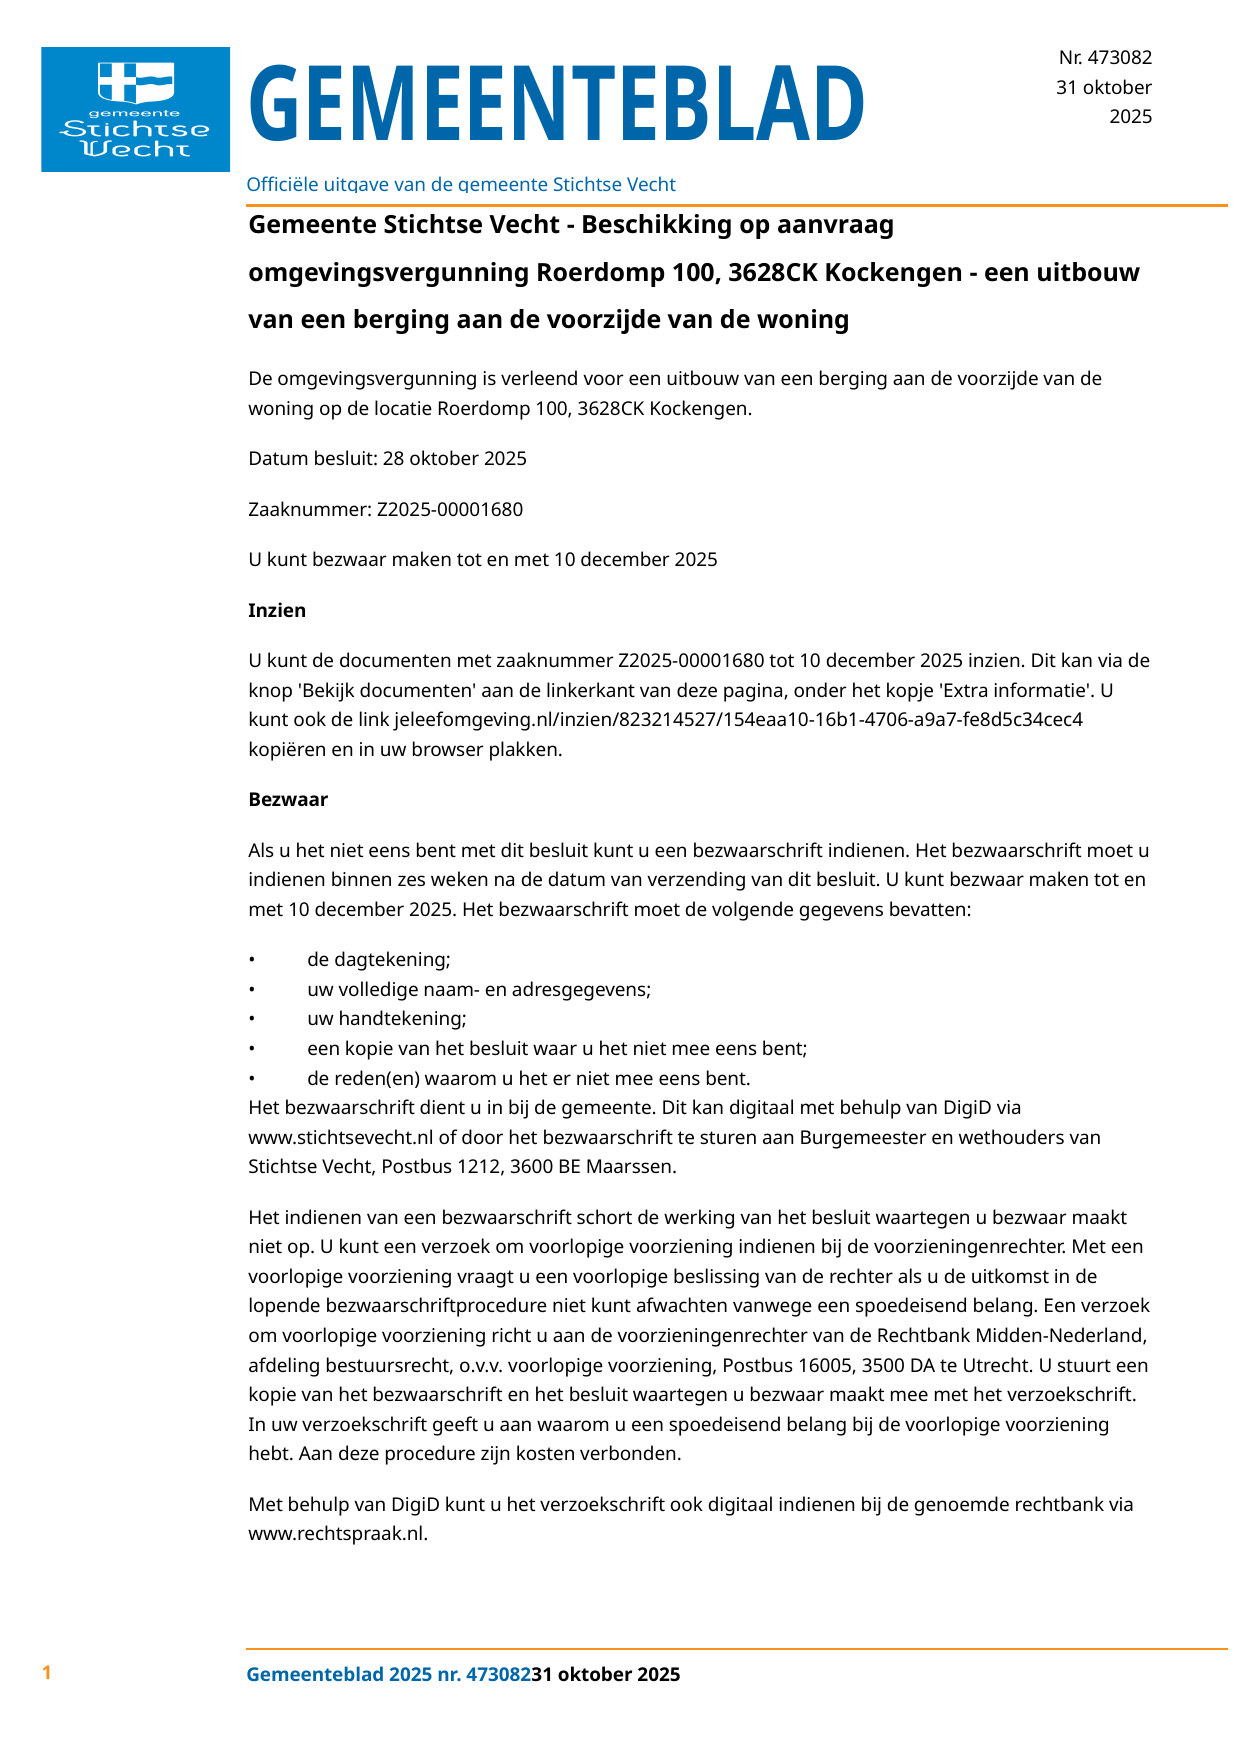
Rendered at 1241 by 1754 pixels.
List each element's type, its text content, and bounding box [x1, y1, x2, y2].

list de dagtekening; [248, 946, 1152, 972]
list de reden(en) waarom u het er niet mee eens bent. [248, 1065, 1152, 1090]
text U kunt de documenten met zaaknummer Z2025-00001680 tot 10 december 2025 inzien. Dit kan via de knop 'Bekijk documenten' aan de linkerkant van deze pagina, onder het kopje 'Extra informatie'. U kunt ook de link jeleefomgeving.nl/inzien/823214527/154eaa10-16b1-4706-a9a7-fe8d5c34cec4 kopiëren en in uw browser plakken. [248, 647, 1152, 762]
text Als u het niet eens bent met dit besluit kunt u een bezwaarschrift indienen. Het bezwaarschrift moet u indienen binnen zes weken na de datum van verzending van dit besluit. U kunt bezwaar maken tot en met 10 december 2025. Het bezwaarschrift moet de volgende gegevens bevatten: [248, 837, 1152, 922]
text Zaaknummer: Z2025-00001680 [248, 496, 1152, 522]
text U kunt bezwaar maken tot en met 10 december 2025 [248, 546, 1152, 572]
text Gemeente Stichtse Vecht - Beschikking op aanvraag omgevingsvergunning Roerdomp 100, 3628CK Kockengen - een uitbouw van een berging aan de voorzijde van de woning [248, 207, 1152, 336]
text Inzien [248, 597, 1152, 622]
picture [99, 63, 135, 101]
text Datum besluit: 28 oktober 2025 [248, 446, 1152, 471]
text Het bezwaarschrift dient u in bij de gemeente. Dit kan digitaal met behulp van DigiD via www.stichtsevecht.nl of door het bezwaarschrift te sturen aan Burgemeester en wethouders van Stichtse Vecht, Postbus 1212, 3600 BE Maarssen. [248, 1094, 1152, 1179]
list uw volledige naam- en adresgegevens; [248, 976, 1152, 1002]
text Bezwaar [248, 786, 1152, 812]
text Het indienen van een bezwaarschrift schort de werking van het besluit waartegen u bezwaar maakt niet op. U kunt een verzoek om voorlopige voorziening indienen bij de voorzieningenrechter. Met een voorlopige voorziening vraagt u een voorlopige beslissing van de rechter als u de uitkomst in de lopende bezwaarschriftprocedure niet kunt afwachten vanwege een spoedeisend belang. Een verzoek om voorlopige voorziening richt u aan de voorzieningenrechter van de Rechtbank Midden-Nederland, afdeling bestuursrecht, o.v.v. voorlopige voorziening, Postbus 16005, 3500 DA te Utrecht. U stuurt een kopie van het bezwaarschrift en het besluit waartegen u bezwaar maakt mee met het verzoekschrift. In uw verzoekschrift geeft u aan waarom u een spoedeisend belang bij de voorlopige voorziening hebt. Aan deze procedure zijn kosten verbonden. [248, 1204, 1152, 1466]
text De omgevingsvergunning is verleend voor een uitbouw van een berging aan de voorzijde van de woning op de locatie Roerdomp 100, 3628CK Kockengen. [248, 366, 1152, 421]
list uw handtekening; [248, 1006, 1152, 1031]
picture [137, 63, 174, 103]
list een kopie van het besluit waar u het niet mee eens bent; [248, 1035, 1152, 1061]
text Met behulp van DigiD kunt u het verzoekschrift ook digitaal indienen bij de genoemde rechtbank via www.rechtspraak.nl. [248, 1491, 1152, 1546]
